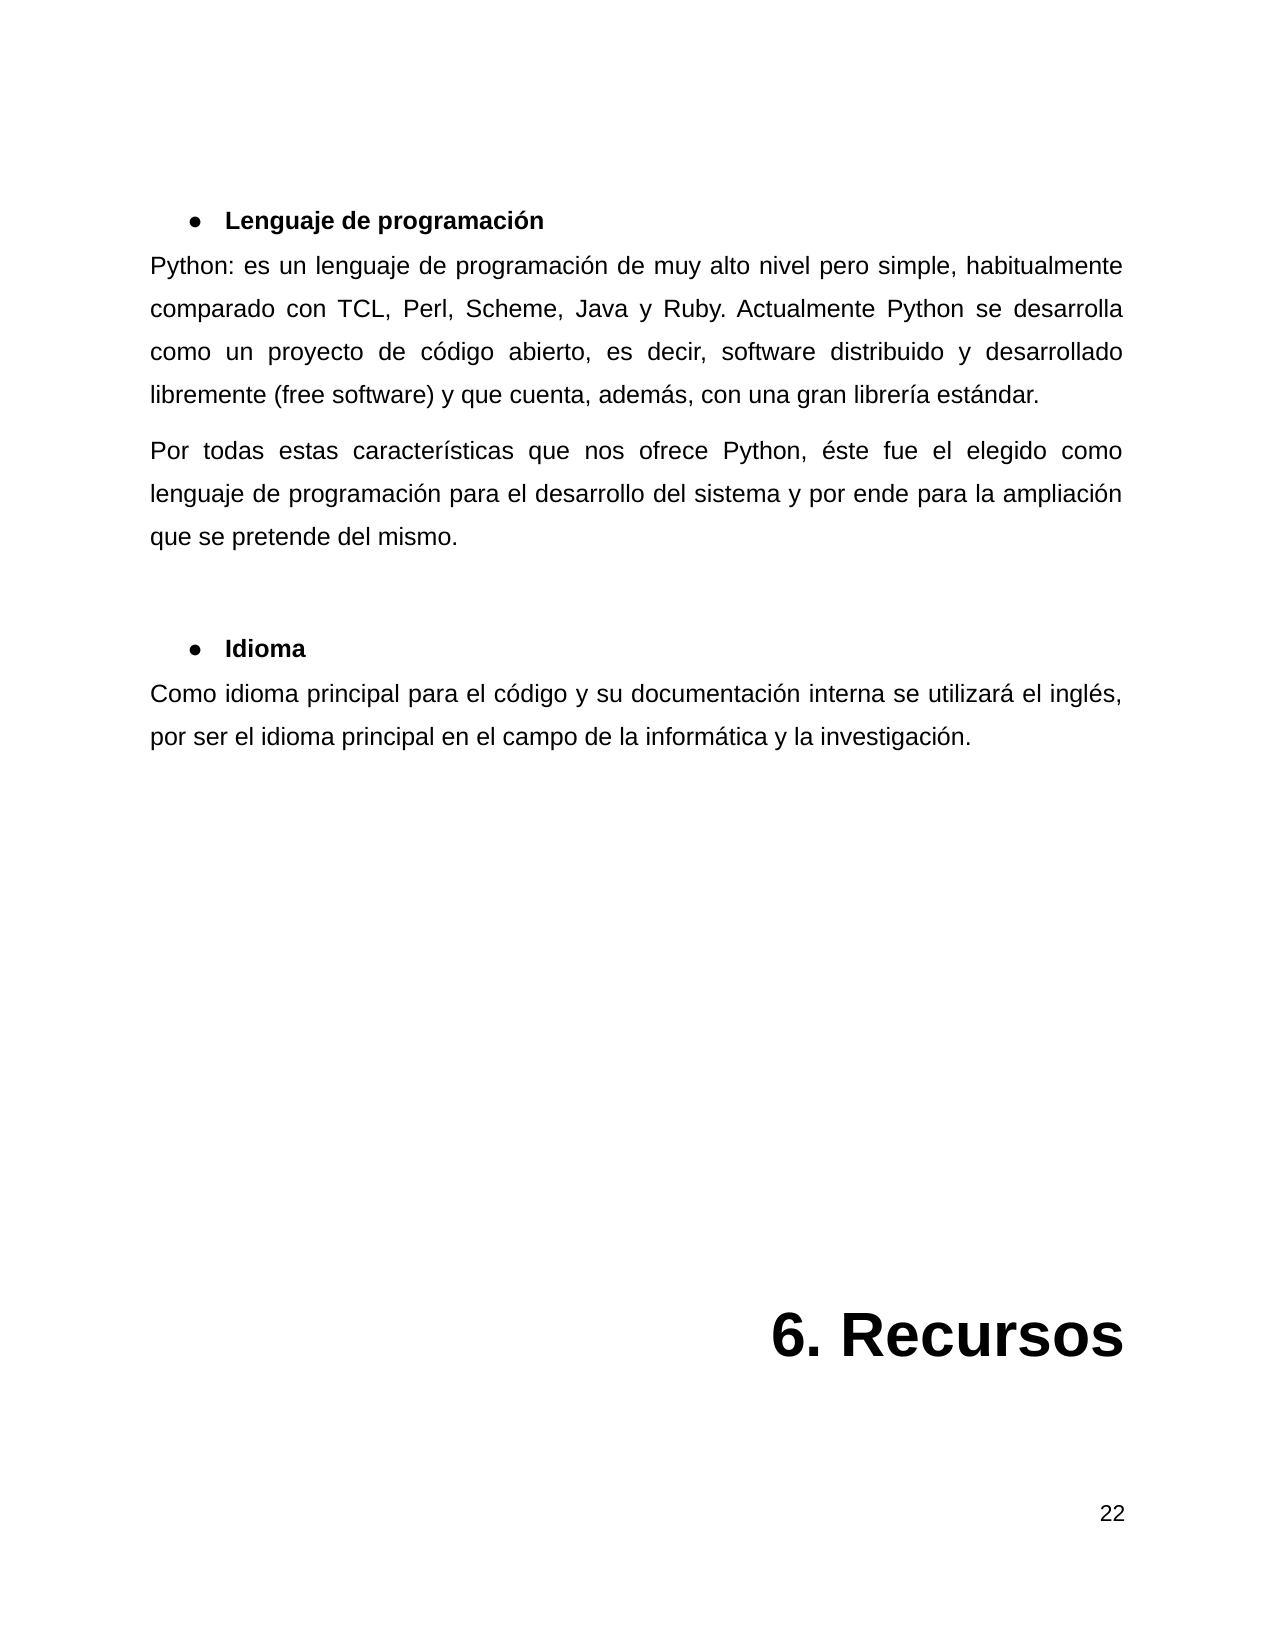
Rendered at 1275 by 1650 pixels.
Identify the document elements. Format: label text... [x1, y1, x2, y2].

text Python: es un lenguaje de programación de muy alto nivel pero simple, habitualmente comparado con TCL, Perl, Scheme, Java y Ruby. Actualmente Python se desarrolla como un proyecto de código abierto, es decir, software distribuido y desarrollado libremente (free software) y que cuenta, además, con una gran librería estándar. [150, 251, 1125, 409]
list Idioma [187, 634, 1125, 662]
list Lenguaje de programación [187, 206, 1125, 234]
text 6. Recursos [150, 1298, 1125, 1369]
text Como idioma principal para el código y su documentación interna se utilizará el inglés, por ser el idioma principal en el campo de la informática y la investigación. [150, 679, 1125, 751]
text Por todas estas características que nos ofrece Python, éste fue el elegido como lenguaje de programación para el desarrollo del sistema y por ende para la ampliación que se pretende del mismo. [150, 436, 1125, 551]
